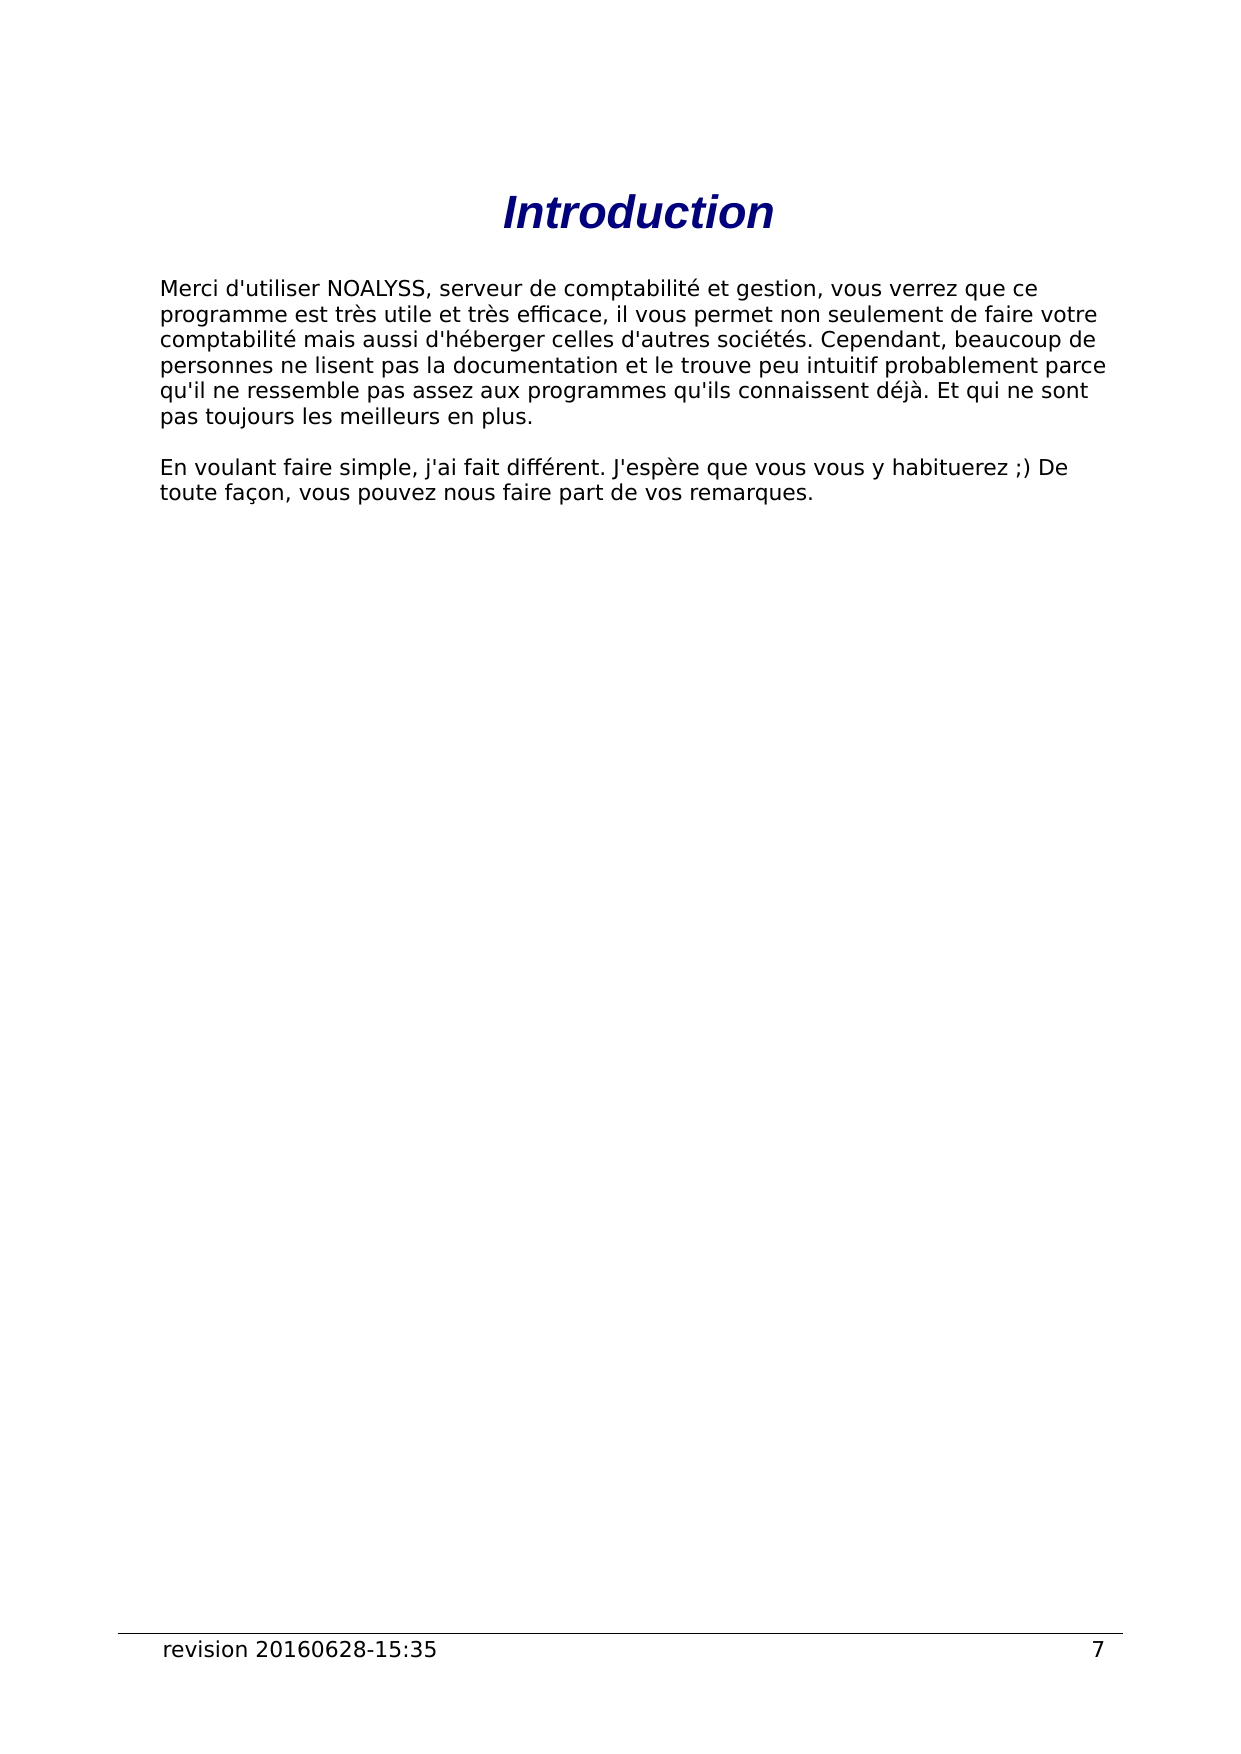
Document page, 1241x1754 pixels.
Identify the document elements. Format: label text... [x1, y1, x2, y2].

text Merci d'utiliser NOALYSS, serveur de comptabilité et gestion, vous verrez que ce programme est très utile et très efficace, il vous permet non seulement de faire votre comptabilité mais aussi d'héberger celles d'autres sociétés. Cependant, beaucoup de personnes ne lisent pas la documentation et le trouve peu intuitif probablement parce qu'il ne ressemble pas assez aux programmes qu'ils connaissent déjà. Et qui ne sont pas toujours les meilleurs en plus. [159, 276, 1123, 429]
text En voulant faire simple, j'ai fait différent. J'espère que vous vous y habituerez ;) De toute façon, vous pouvez nous faire part de vos remarques. [159, 455, 1123, 506]
subtitle Introduction [159, 184, 1123, 238]
